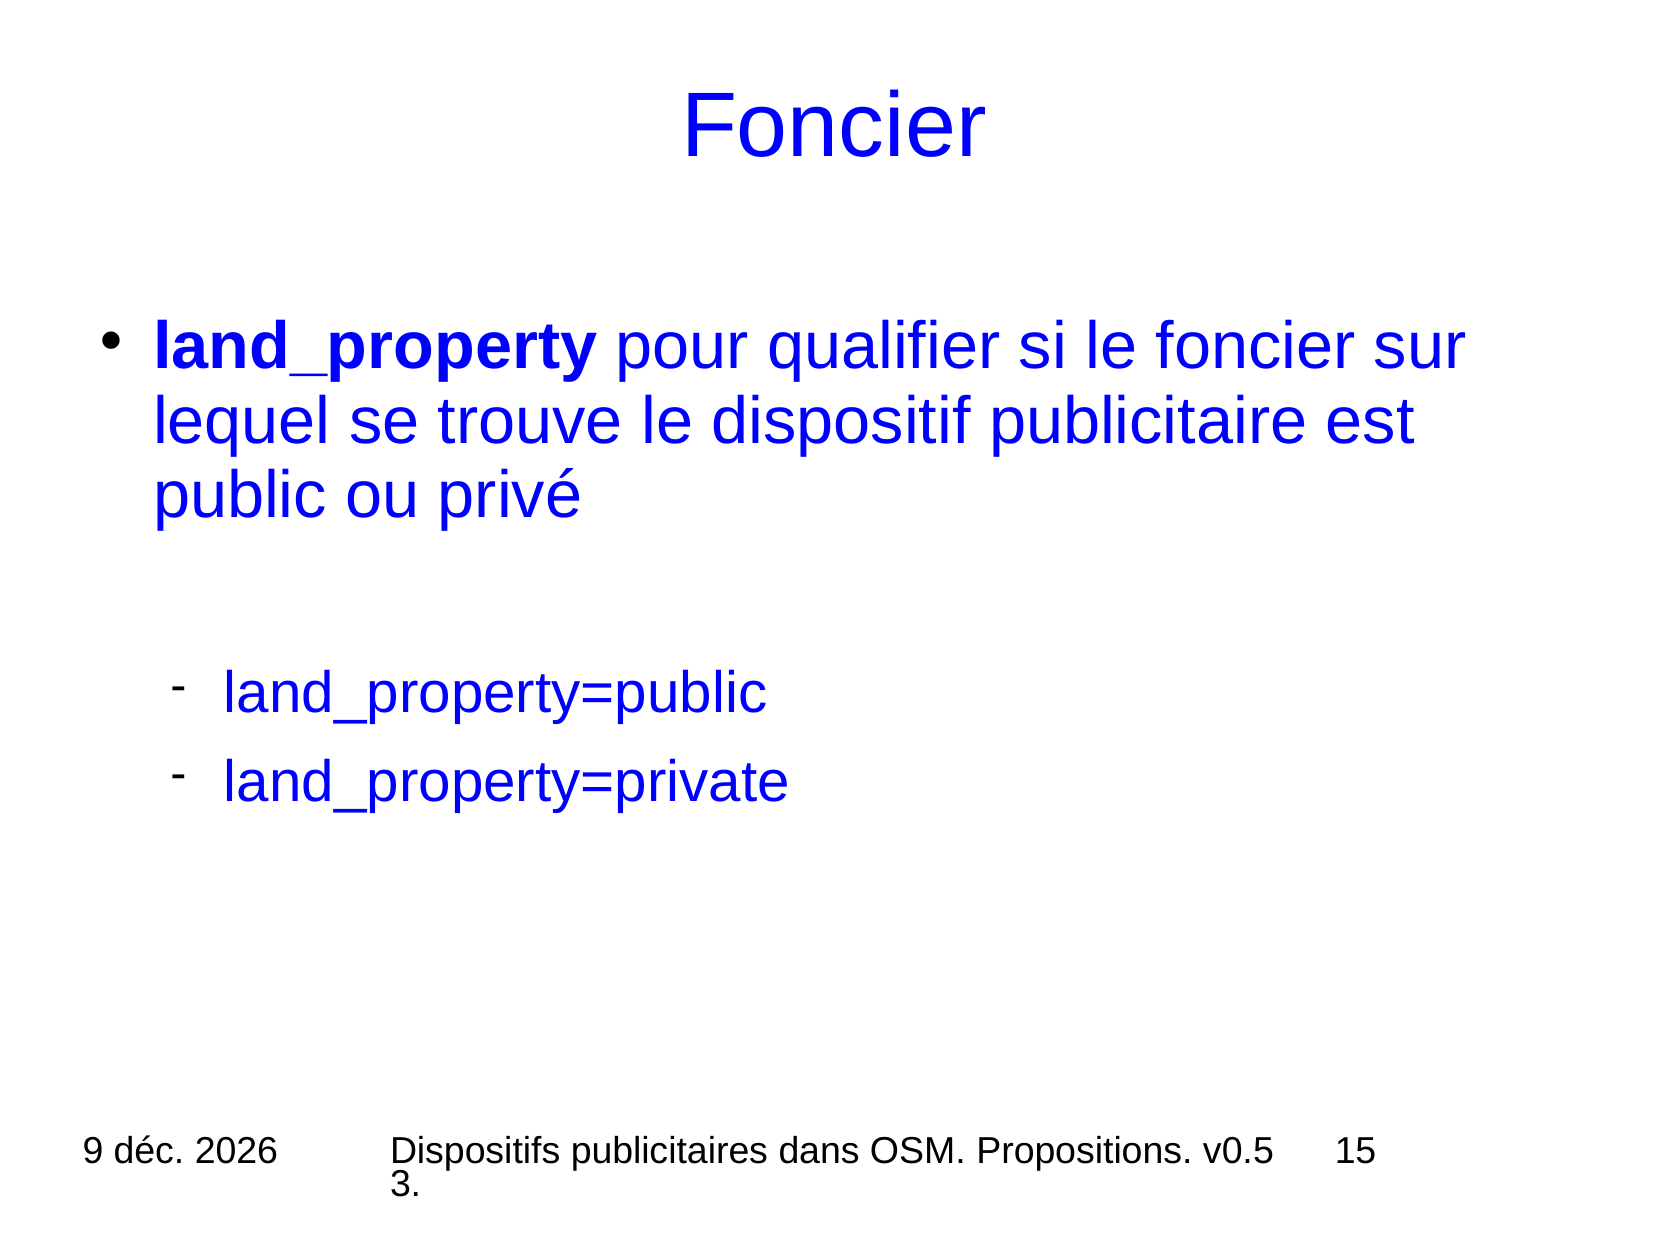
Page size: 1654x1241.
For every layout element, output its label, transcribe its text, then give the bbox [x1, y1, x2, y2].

title Foncier [90, 19, 1579, 225]
list land_property pour qualifier si le foncier sur lequel se trouve le dispositif publicitaire est public ou privé land_property=public land_property=private [82, 195, 1571, 1096]
